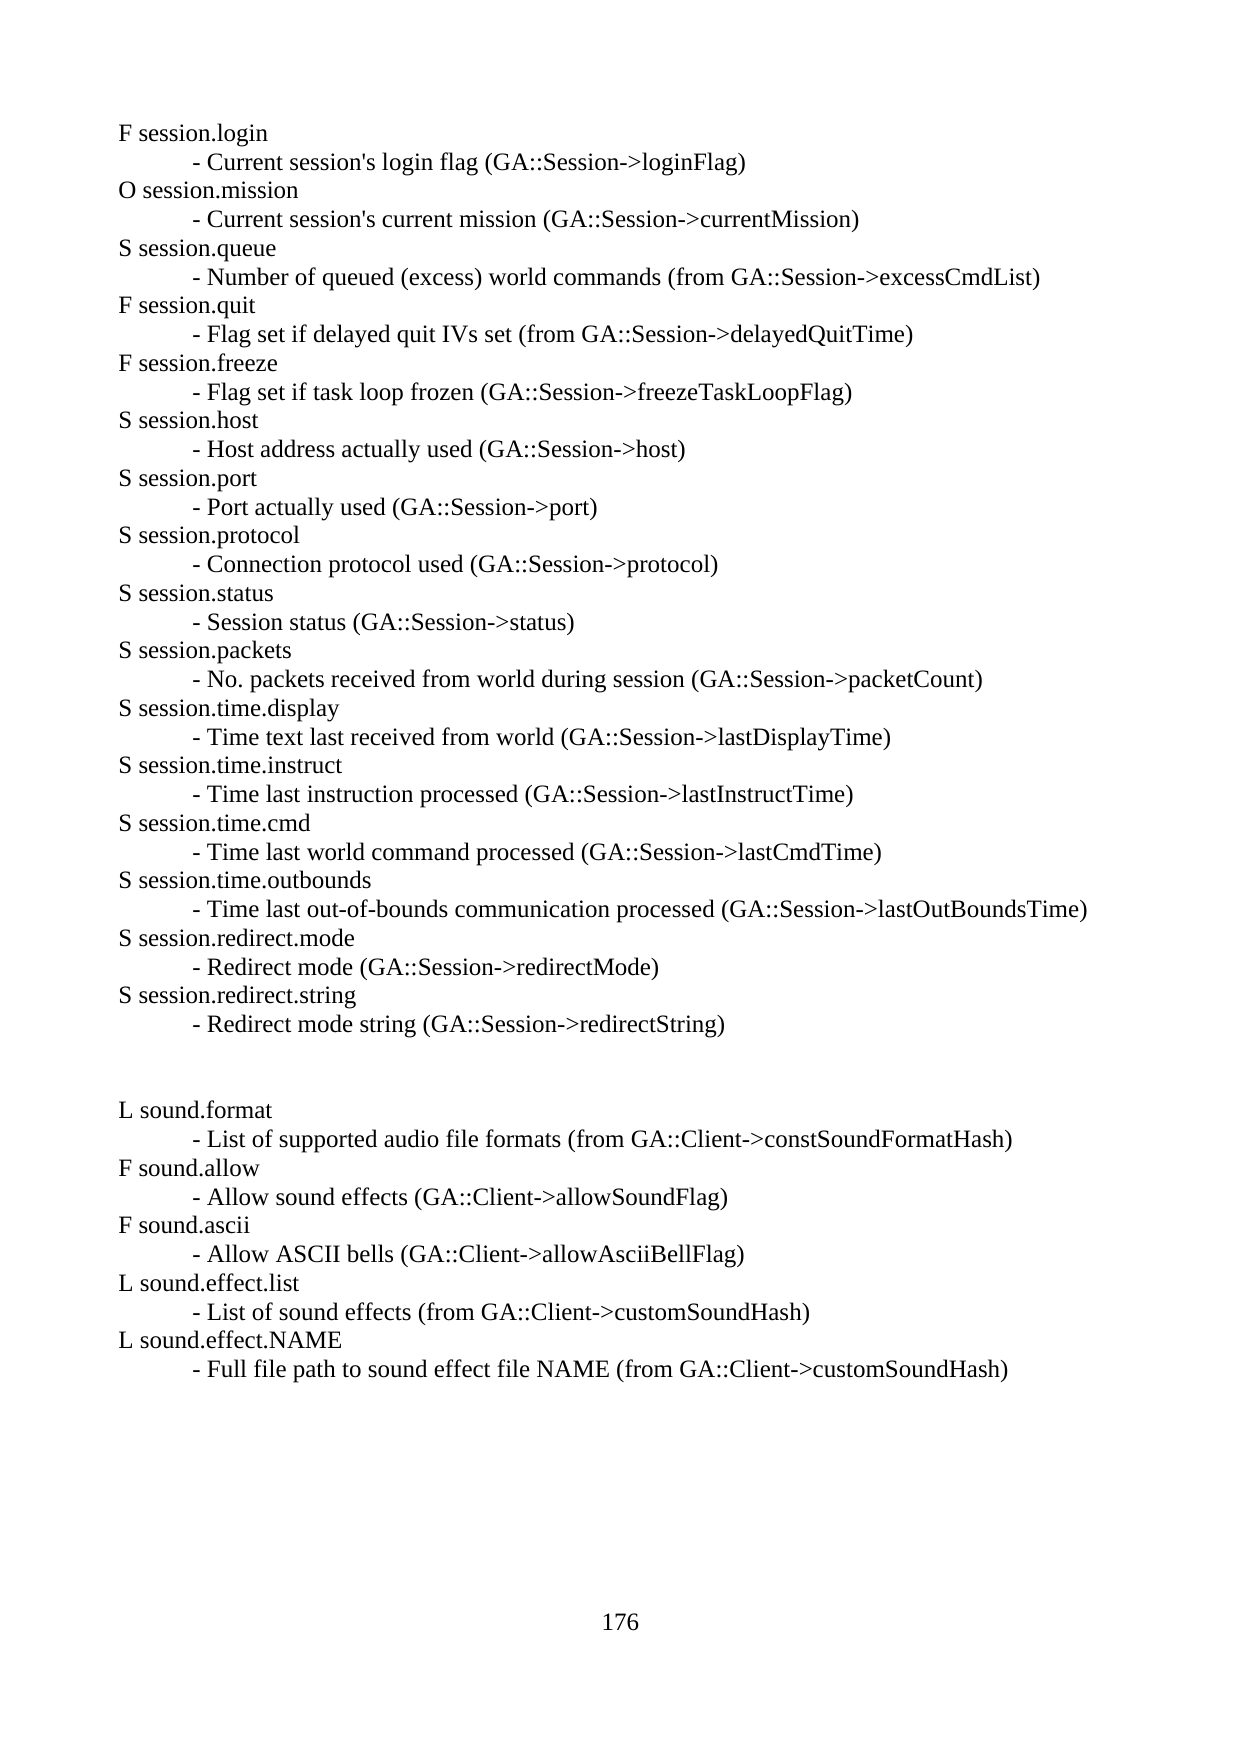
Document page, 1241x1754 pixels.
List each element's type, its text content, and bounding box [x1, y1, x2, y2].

text S session.redirect.mode [118, 923, 1122, 952]
text - List of sound effects (from GA::Client->customSoundHash) [118, 1297, 1122, 1326]
text S session.time.outbounds [118, 866, 1122, 894]
text - No. packets received from world during session (GA::Session->packetCount) [118, 664, 1122, 693]
text - Current session's login flag (GA::Session->loginFlag) [118, 147, 1122, 176]
text L sound.format [118, 1096, 1122, 1124]
text - Port actually used (GA::Session->port) [118, 492, 1122, 521]
text S session.time.display [118, 693, 1122, 722]
text S session.protocol [118, 521, 1122, 549]
text S session.redirect.string [118, 981, 1122, 1009]
text - Time last out-of-bounds communication processed (GA::Session->lastOutBoundsTime) [118, 894, 1122, 923]
text - Allow ASCII bells (GA::Client->allowAsciiBellFlag) [118, 1239, 1122, 1268]
text - Allow sound effects (GA::Client->allowSoundFlag) [118, 1182, 1122, 1211]
text - Redirect mode (GA::Session->redirectMode) [118, 952, 1122, 981]
text S session.host [118, 406, 1122, 434]
text - Flag set if task loop frozen (GA::Session->freezeTaskLoopFlag) [118, 377, 1122, 406]
text S session.status [118, 578, 1122, 607]
text S session.time.instruct [118, 751, 1122, 779]
text - Flag set if delayed quit IVs set (from GA::Session->delayedQuitTime) [118, 319, 1122, 348]
text L sound.effect.list [118, 1268, 1122, 1297]
text - Time last world command processed (GA::Session->lastCmdTime) [118, 837, 1122, 866]
text - Current session's current mission (GA::Session->currentMission) [118, 204, 1122, 233]
text L sound.effect.NAME [118, 1326, 1122, 1354]
text - Redirect mode string (GA::Session->redirectString) [118, 1009, 1122, 1038]
text - Session status (GA::Session->status) [118, 607, 1122, 636]
text F session.login [118, 118, 1122, 147]
text S session.queue [118, 233, 1122, 262]
text F sound.ascii [118, 1211, 1122, 1239]
text F sound.allow [118, 1153, 1122, 1182]
text - Number of queued (excess) world commands (from GA::Session->excessCmdList) [118, 262, 1122, 291]
text S session.port [118, 463, 1122, 492]
text - Host address actually used (GA::Session->host) [118, 434, 1122, 463]
text - Connection protocol used (GA::Session->protocol) [118, 549, 1122, 578]
text S session.time.cmd [118, 808, 1122, 837]
text - Full file path to sound effect file NAME (from GA::Client->customSoundHash) [118, 1354, 1122, 1383]
text S session.packets [118, 636, 1122, 664]
text F session.freeze [118, 348, 1122, 377]
text - List of supported audio file formats (from GA::Client->constSoundFormatHash) [118, 1124, 1122, 1153]
text - Time last instruction processed (GA::Session->lastInstructTime) [118, 779, 1122, 808]
text F session.quit [118, 291, 1122, 319]
text O session.mission [118, 176, 1122, 204]
text - Time text last received from world (GA::Session->lastDisplayTime) [118, 722, 1122, 751]
